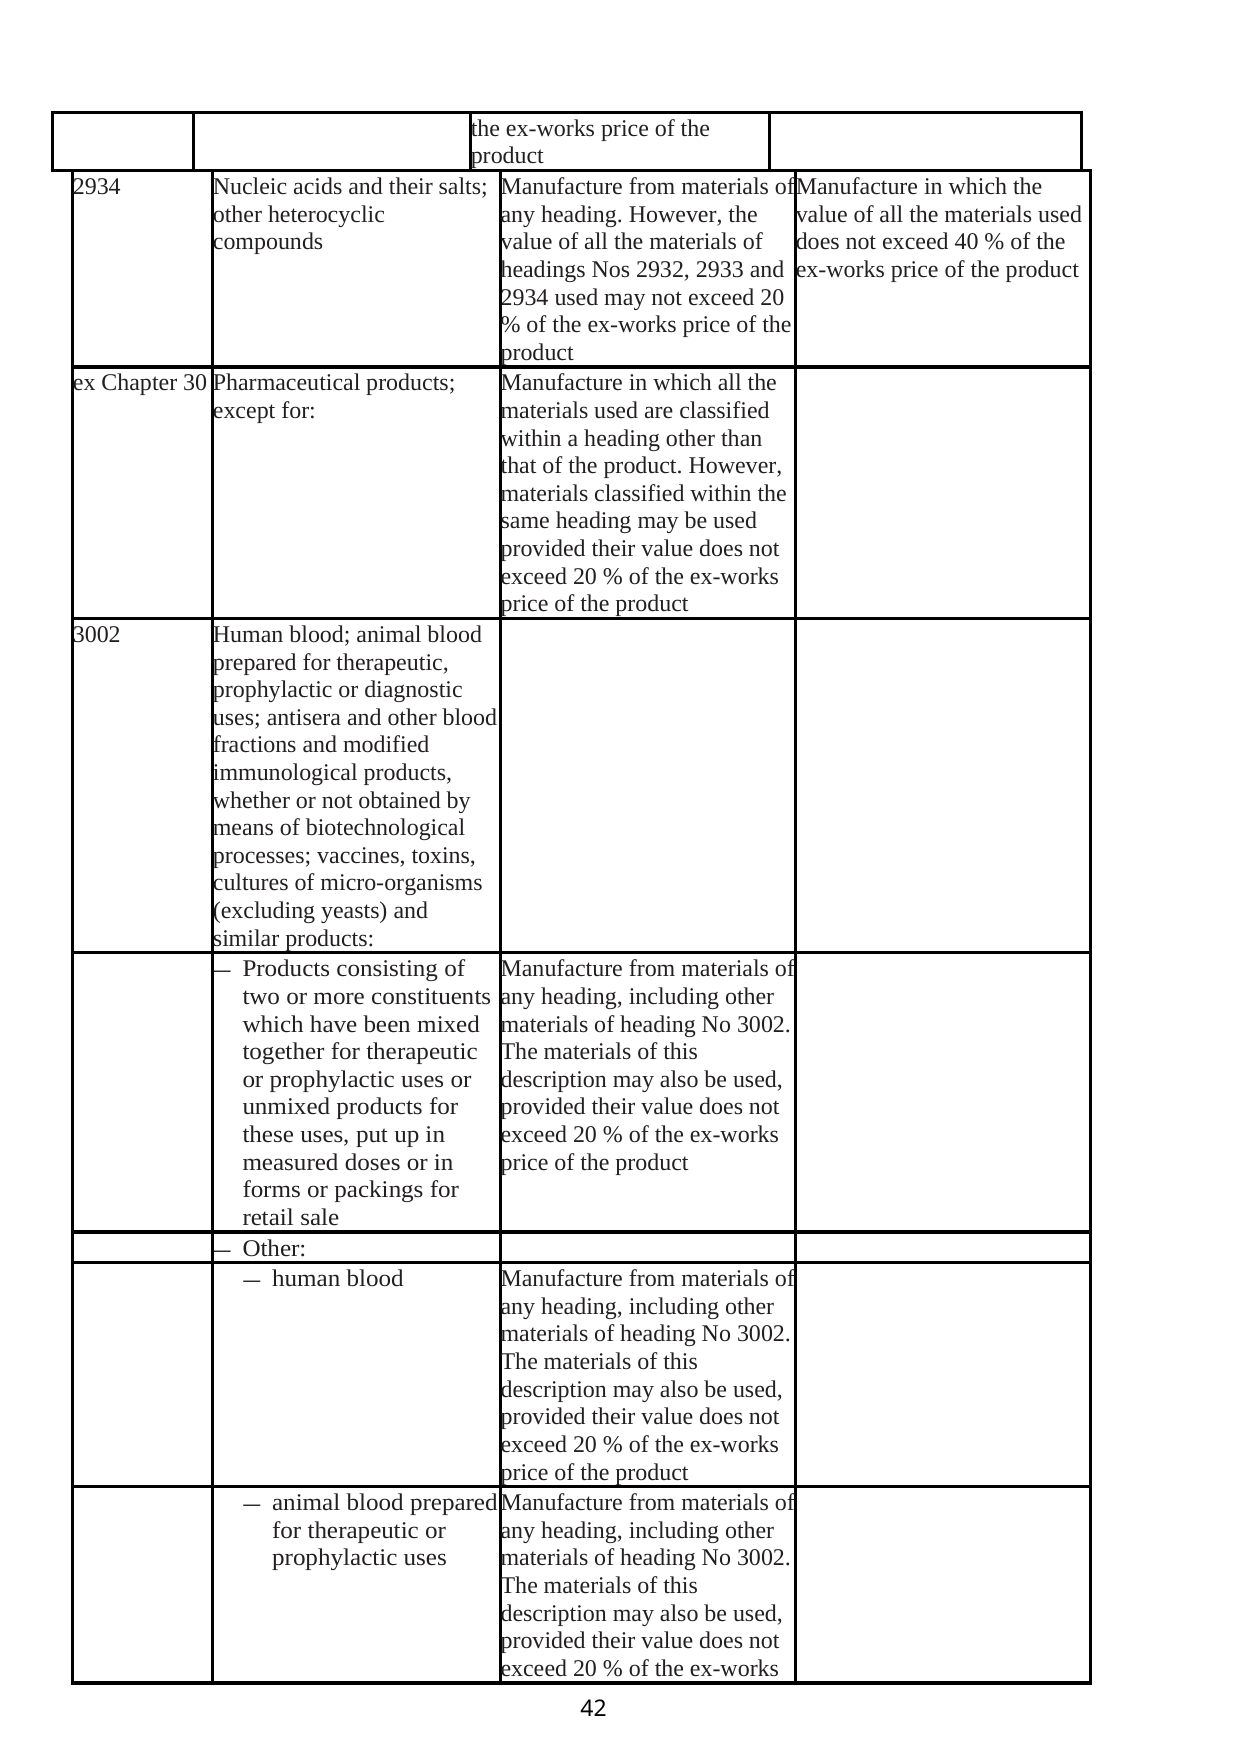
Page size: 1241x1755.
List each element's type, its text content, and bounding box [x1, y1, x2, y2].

table_cell [74, 1488, 211, 1681]
table_cell [797, 954, 1089, 1230]
table_cell [59, 1261, 71, 1485]
table_cell Products consisting of two or more constituents which have been mixed together for therapeutic or prophylactic uses or unmixed products for these uses, put up in measured doses or in forms or packings for retail sale [214, 954, 499, 1230]
table_cell [797, 1264, 1089, 1485]
table_cell [52, 172, 58, 365]
table_cell Manufacture in which all the materials used are classified within a heading other than that of the product. However, materials classified within the same heading may be used provided their value does not exceed 20 % of the ex-works price of the product [502, 369, 794, 617]
table_cell human blood [214, 1264, 499, 1485]
table_cell [59, 172, 71, 365]
table_cell Manufacture from materials of any heading, including other materials of heading No 3002. The materials of this description may also be used, provided their value does not exceed 20 % of the ex-works [502, 1488, 794, 1681]
table_cell [59, 951, 71, 1230]
table_cell [195, 114, 469, 169]
table_cell [797, 369, 1089, 617]
table_cell [52, 1230, 58, 1261]
table_cell ex Chapter 30 [74, 369, 211, 617]
table_cell animal blood prepared for therapeutic or prophylactic uses [214, 1488, 499, 1681]
table_cell Other: [214, 1234, 499, 1261]
table_cell [502, 620, 794, 951]
table_cell Nucleic acids and their salts; other heterocyclic compounds [214, 172, 499, 365]
table_cell [52, 617, 58, 951]
table_cell [74, 954, 211, 1230]
table_cell [1083, 111, 1091, 169]
table_cell [74, 1234, 211, 1261]
table_cell Manufacture from materials of any heading, including other materials of heading No 3002. The materials of this description may also be used, provided their value does not exceed 20 % of the ex-works price of the product [502, 954, 794, 1230]
table_cell [797, 1234, 1089, 1261]
table_cell Manufacture from materials of any heading, including other materials of heading No 3002. The materials of this description may also be used, provided their value does not exceed 20 % of the ex-works price of the product [502, 1264, 794, 1485]
table_cell [771, 114, 1080, 169]
table_cell [797, 620, 1089, 951]
table_cell 3002 [74, 620, 211, 951]
table_cell [797, 1488, 1089, 1681]
table_cell [52, 1485, 58, 1681]
table_cell the ex-works price of the product [472, 114, 768, 169]
table_cell Human blood; animal blood prepared for therapeutic, prophylactic or diagnostic uses; antisera and other blood fractions and modified immunological products, whether or not obtained by means of biotechnological processes; vaccines, toxins, cultures of micro-organisms (excluding yeasts) and similar products: [214, 620, 499, 951]
table_cell [52, 951, 58, 1230]
table_cell [74, 1264, 211, 1485]
table_cell Pharmaceutical products; except for: [214, 369, 499, 617]
table_cell [52, 365, 58, 617]
table_cell [502, 1234, 794, 1261]
table_cell [59, 617, 71, 951]
table_cell [52, 1261, 58, 1485]
table_cell Manufacture from materials of any heading. However, the value of all the materials of headings Nos 2932, 2933 and 2934 used may not exceed 20 % of the ex-works price of the product [502, 172, 794, 365]
table_cell Manufacture in which the value of all the materials used does not exceed 40 % of the ex-works price of the product [797, 172, 1089, 365]
table_cell [54, 114, 192, 169]
table_cell [59, 365, 71, 617]
table_cell 2934 [74, 172, 211, 365]
table_cell [59, 1230, 71, 1261]
table_cell [59, 1485, 71, 1681]
